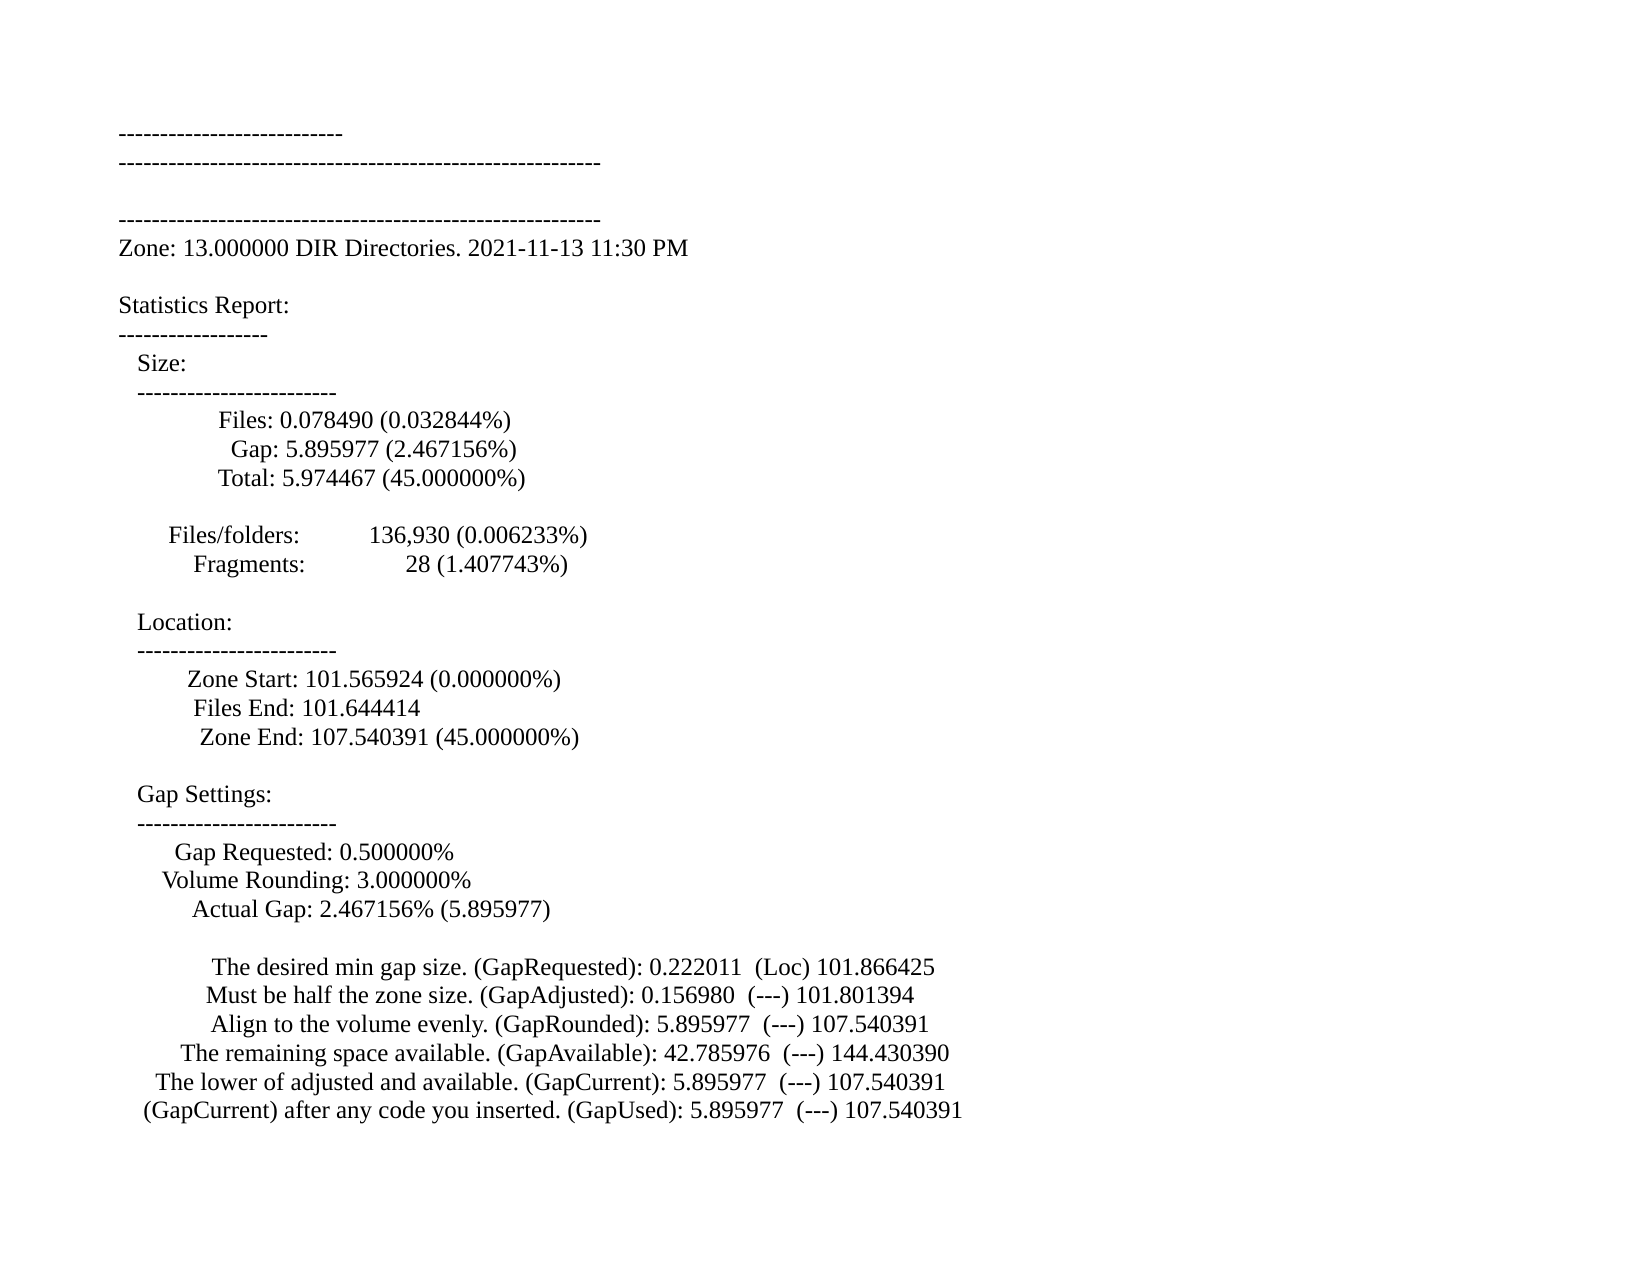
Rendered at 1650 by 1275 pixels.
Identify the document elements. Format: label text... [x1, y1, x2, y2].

text --------------------------- [118, 118, 1532, 147]
text Files End: 101.644414 [118, 693, 1532, 722]
text Must be half the zone size. (GapAdjusted): 0.156980 (---) 101.801394 [118, 981, 1532, 1009]
text Gap: 5.895977 (2.467156%) [118, 434, 1532, 463]
text ------------------ [118, 319, 1532, 348]
text ------------------------ [118, 377, 1532, 406]
text Align to the volume evenly. (GapRounded): 5.895977 (---) 107.540391 [118, 1009, 1532, 1038]
text Zone Start: 101.565924 (0.000000%) [118, 664, 1532, 693]
text Zone: 13.000000 DIR Directories. 2021-11-13 11:30 PM [118, 233, 1532, 262]
text Files: 0.078490 (0.032844%) [118, 406, 1532, 434]
text ---------------------------------------------------------- [118, 204, 1532, 233]
text ------------------------ [118, 808, 1532, 837]
text Fragments: 28 (1.407743%) [118, 549, 1532, 578]
text Files/folders: 136,930 (0.006233%) [118, 521, 1532, 549]
text Zone End: 107.540391 (45.000000%) [118, 722, 1532, 751]
text Size: [118, 348, 1532, 377]
text Gap Requested: 0.500000% [118, 837, 1532, 866]
text The remaining space available. (GapAvailable): 42.785976 (---) 144.430390 [118, 1038, 1532, 1067]
text Statistics Report: [118, 291, 1532, 319]
text (GapCurrent) after any code you inserted. (GapUsed): 5.895977 (---) 107.540391 [118, 1096, 1532, 1124]
text Gap Settings: [118, 779, 1532, 808]
text Actual Gap: 2.467156% (5.895977) [118, 894, 1532, 923]
text The desired min gap size. (GapRequested): 0.222011 (Loc) 101.866425 [118, 952, 1532, 981]
text The lower of adjusted and available. (GapCurrent): 5.895977 (---) 107.540391 [118, 1067, 1532, 1096]
text Volume Rounding: 3.000000% [118, 866, 1532, 894]
text ------------------------ [118, 636, 1532, 664]
text ---------------------------------------------------------- [118, 147, 1532, 176]
text Total: 5.974467 (45.000000%) [118, 463, 1532, 492]
text Location: [118, 607, 1532, 636]
